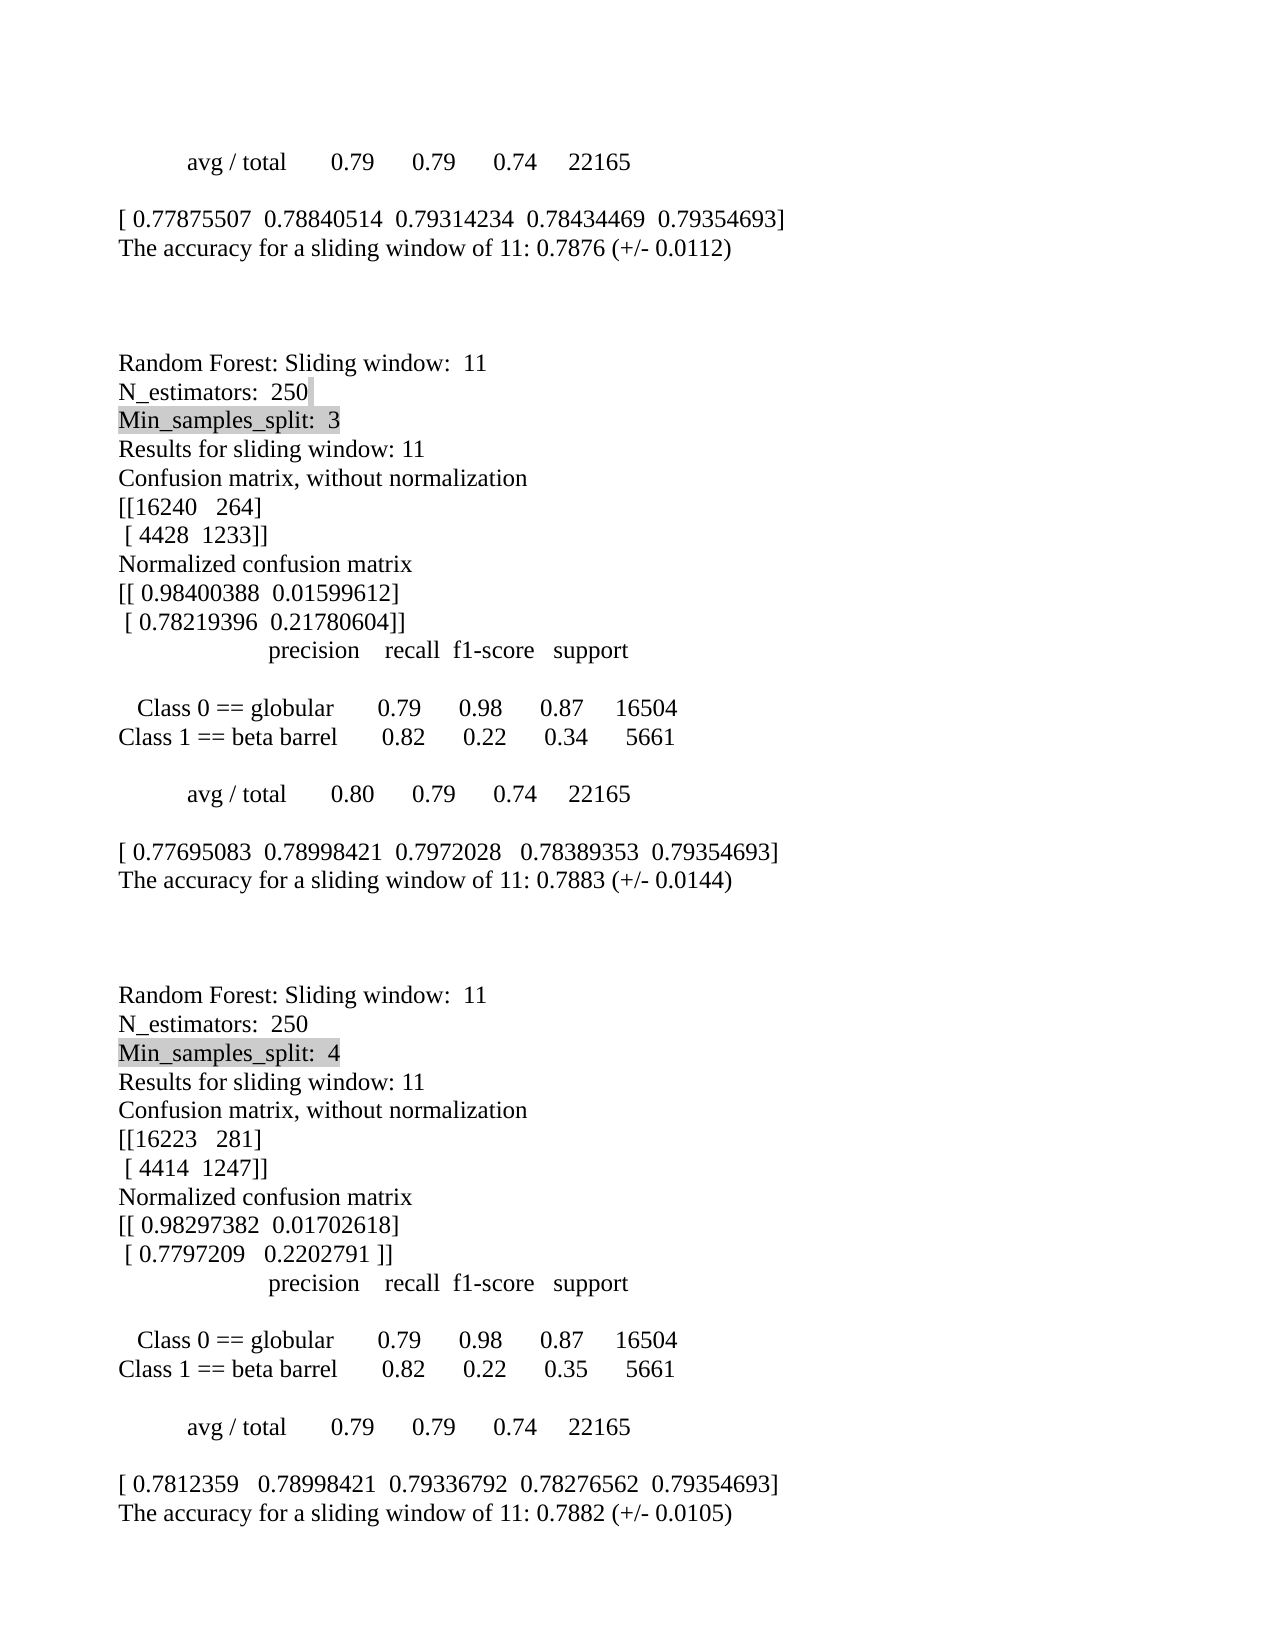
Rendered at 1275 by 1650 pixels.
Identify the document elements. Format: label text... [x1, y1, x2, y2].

text Confusion matrix, without normalization [118, 1096, 1157, 1124]
text [ 0.78219396 0.21780604]] [118, 607, 1157, 636]
text N_estimators: 250 [118, 377, 1157, 406]
text precision recall f1-score support [118, 636, 1157, 664]
text The accuracy for a sliding window of 11: 0.7882 (+/- 0.0105) [118, 1498, 1157, 1527]
text avg / total 0.79 0.79 0.74 22165 [118, 1412, 1157, 1441]
text Normalized confusion matrix [118, 549, 1157, 578]
text [[16240 264] [118, 492, 1157, 521]
text avg / total 0.79 0.79 0.74 22165 [118, 147, 1157, 176]
text Class 1 == beta barrel 0.82 0.22 0.34 5661 [118, 722, 1157, 751]
text [ 4414 1247]] [118, 1153, 1157, 1182]
text Min_samples_split: 4 [118, 1038, 1157, 1067]
text Results for sliding window: 11 [118, 434, 1157, 463]
text Normalized confusion matrix [118, 1182, 1157, 1211]
text Random Forest: Sliding window: 11 [118, 981, 1157, 1009]
text N_estimators: 250 [118, 1009, 1157, 1038]
text [ 0.77875507 0.78840514 0.79314234 0.78434469 0.79354693] [118, 204, 1157, 233]
text [ 4428 1233]] [118, 521, 1157, 549]
text Class 0 == globular 0.79 0.98 0.87 16504 [118, 693, 1157, 722]
text [[ 0.98297382 0.01702618] [118, 1211, 1157, 1239]
text Class 0 == globular 0.79 0.98 0.87 16504 [118, 1326, 1157, 1354]
text avg / total 0.80 0.79 0.74 22165 [118, 779, 1157, 808]
text [ 0.7812359 0.78998421 0.79336792 0.78276562 0.79354693] [118, 1469, 1157, 1498]
text Random Forest: Sliding window: 11 [118, 348, 1157, 377]
text [[ 0.98400388 0.01599612] [118, 578, 1157, 607]
text The accuracy for a sliding window of 11: 0.7876 (+/- 0.0112) [118, 233, 1157, 262]
text The accuracy for a sliding window of 11: 0.7883 (+/- 0.0144) [118, 866, 1157, 894]
text Results for sliding window: 11 [118, 1067, 1157, 1096]
text Confusion matrix, without normalization [118, 463, 1157, 492]
text precision recall f1-score support [118, 1268, 1157, 1297]
text Min_samples_split: 3 [118, 406, 1157, 434]
text [ 0.77695083 0.78998421 0.7972028 0.78389353 0.79354693] [118, 837, 1157, 866]
text [[16223 281] [118, 1124, 1157, 1153]
text [ 0.7797209 0.2202791 ]] [118, 1239, 1157, 1268]
text Class 1 == beta barrel 0.82 0.22 0.35 5661 [118, 1354, 1157, 1383]
